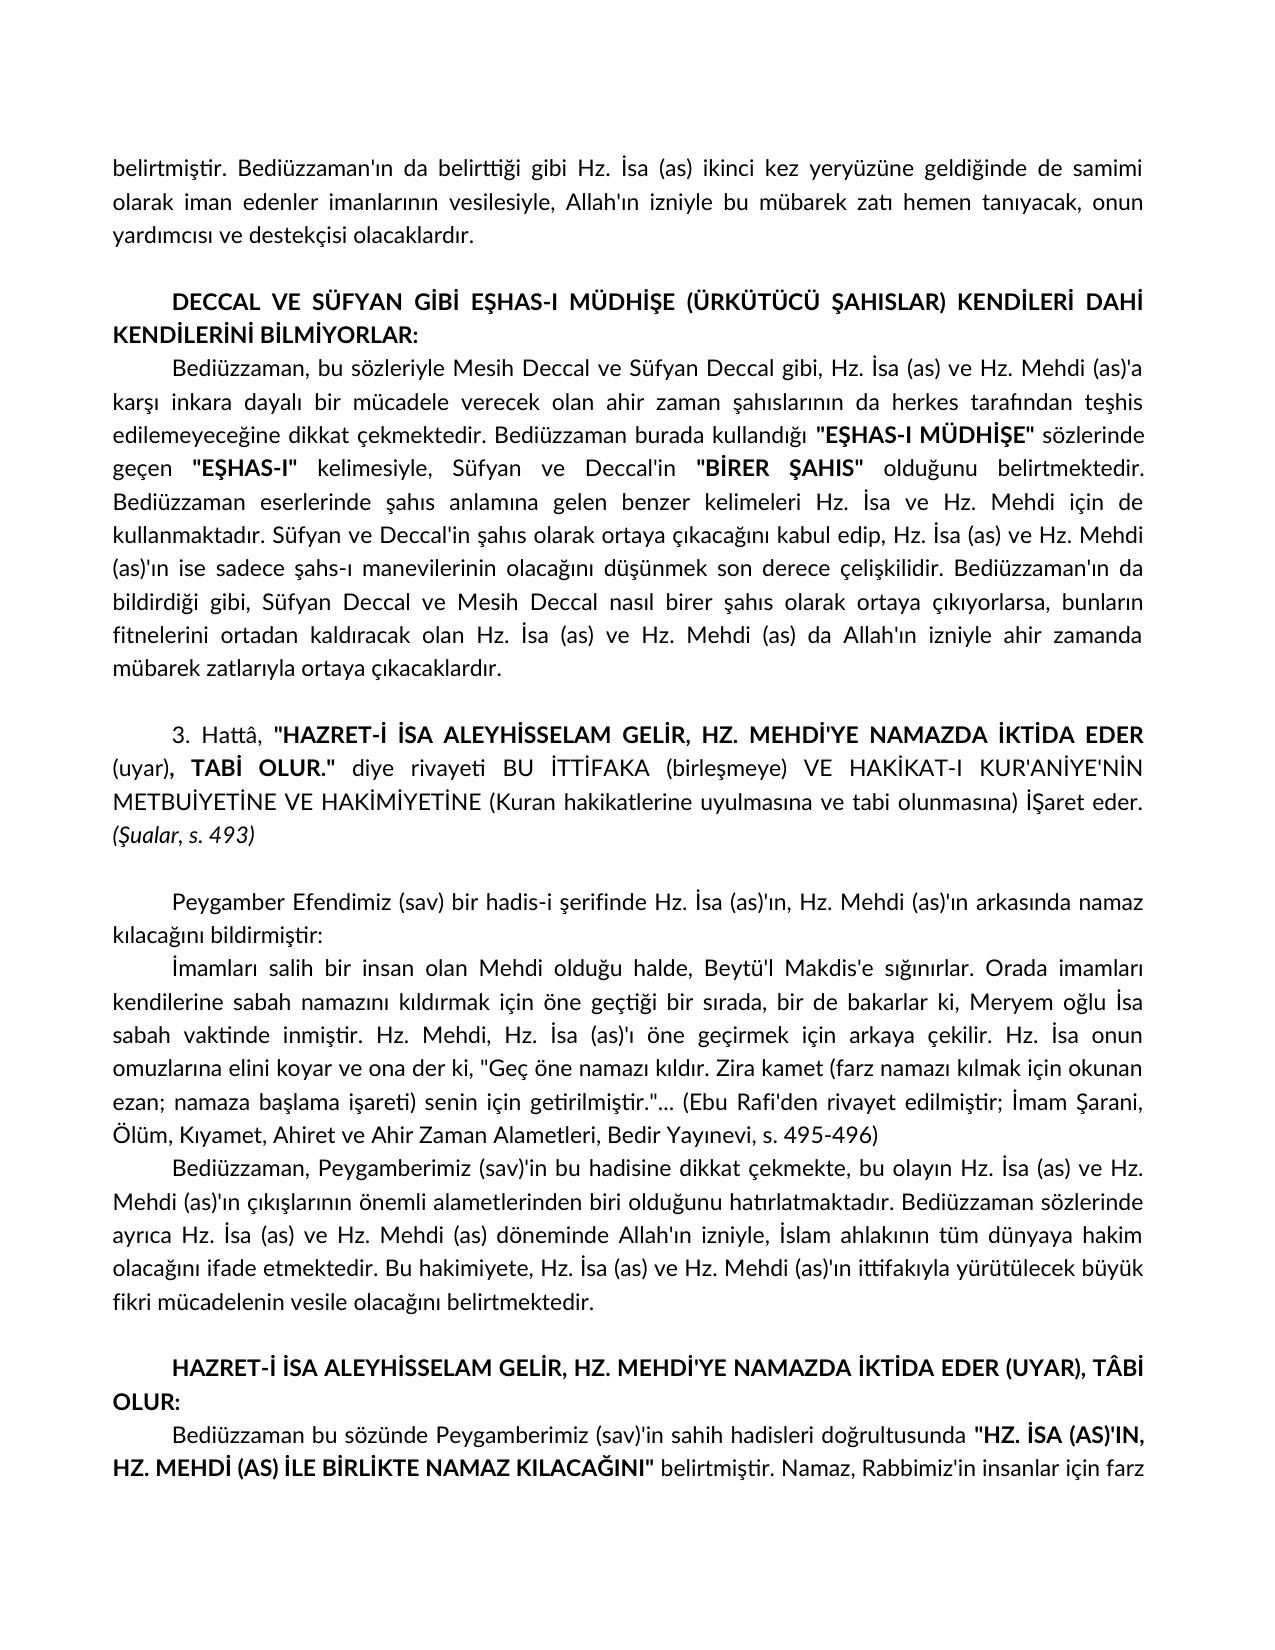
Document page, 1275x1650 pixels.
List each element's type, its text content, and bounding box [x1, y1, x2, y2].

text Peygamber Efendimiz (sav) bir hadis-i şerifinde Hz. İsa (as)'ın, Hz. Mehdi (as)'ın arkasında namaz kılacağını bildirmiştir: [112, 883, 1145, 950]
text DECCAL VE SÜFYAN GİBİ EŞHAS-I MÜDHİŞE (ÜRKÜTÜCÜ ŞAHISLAR) KENDİLERİ DAHİ KENDİLERİNİ BİLMİYORLAR: [112, 283, 1145, 350]
text HAZRET-İ İSA ALEYHİSSELAM GELİR, HZ. MEHDİ'YE NAMAZDA İKTİDA EDER (UYAR), TÂBİ OLUR: [112, 1350, 1145, 1417]
text Bediüzzaman, bu sözleriyle Mesih Deccal ve Süfyan Deccal gibi, Hz. İsa (as) ve Hz. Mehdi (as)'a karşı inkara dayalı bir mücadele verecek olan ahir zaman şahıslarının da herkes tarafından teşhis edilemeyeceğine dikkat çekmektedir. Bediüzzaman burada kullandığı "EŞHAS-I MÜDHİŞE" sözlerinde geçen "EŞHAS-I" kelimesiyle, Süfyan ve Deccal'in "BİRER ŞAHIS" olduğunu belirtmektedir. Bediüzzaman eserlerinde şahıs anlamına gelen benzer kelimeleri Hz. İsa ve Hz. Mehdi için de kullanmaktadır. Süfyan ve Deccal'in şahıs olarak ortaya çıkacağını kabul edip, Hz. İsa (as) ve Hz. Mehdi (as)'ın ise sadece şahs-ı manevilerinin olacağını düşünmek son derece çelişkilidir. Bediüzzaman'ın da bildirdiği gibi, Süfyan Deccal ve Mesih Deccal nasıl birer şahıs olarak ortaya çıkıyorlarsa, bunların fitnelerini ortadan kaldıracak olan Hz. İsa (as) ve Hz. Mehdi (as) da Allah'ın izniyle ahir zamanda mübarek zatlarıyla ortaya çıkacaklardır. [112, 350, 1145, 683]
text belirtmiştir. Bediüzzaman'ın da belirttiği gibi Hz. İsa (as) ikinci kez yeryüzüne geldiğinde de samimi olarak iman edenler imanlarının vesilesiyle, Allah'ın izniyle bu mübarek zatı hemen tanıyacak, onun yardımcısı ve destekçisi olacaklardır. [112, 150, 1145, 250]
text 3. Hattâ, "HAZRET-İ İSA ALEYHİSSELAM GELİR, HZ. MEHDİ'YE NAMAZDA İKTİDA EDER (uyar), TABİ OLUR." diye rivayeti BU İTTİFAKA (birleşmeye) VE HAKİKAT-I KUR'ANİYE'NİN METBUİYETİNE VE HAKİMİYETİNE (Kuran hakikatlerine uyulmasına ve tabi olunmasına) İŞaret eder. (Şualar, s. 493) [112, 717, 1145, 850]
text Bediüzzaman bu sözünde Peygamberimiz (sav)'in sahih hadisleri doğrultusunda "HZ. İSA (AS)'IN, HZ. MEHDİ (AS) İLE BİRLİKTE NAMAZ KILACAĞINI" belirtmiştir. Namaz, Rabbimiz'in insanlar için farz [112, 1417, 1145, 1483]
text Bediüzzaman, Peygamberimiz (sav)'in bu hadisine dikkat çekmekte, bu olayın Hz. İsa (as) ve Hz. Mehdi (as)'ın çıkışlarının önemli alametlerinden biri olduğunu hatırlatmaktadır. Bediüzzaman sözlerinde ayrıca Hz. İsa (as) ve Hz. Mehdi (as) döneminde Allah'ın izniyle, İslam ahlakının tüm dünyaya hakim olacağını ifade etmektedir. Bu hakimiyete, Hz. İsa (as) ve Hz. Mehdi (as)'ın ittifakıyla yürütülecek büyük fikri mücadelenin vesile olacağını belirtmektedir. [112, 1150, 1145, 1317]
text İmamları salih bir insan olan Mehdi olduğu halde, Beytü'l Makdis'e sığınırlar. Orada imamları kendilerine sabah namazını kıldırmak için öne geçtiği bir sırada, bir de bakarlar ki, Meryem oğlu İsa sabah vaktinde inmiştir. Hz. Mehdi, Hz. İsa (as)'ı öne geçirmek için arkaya çekilir. Hz. İsa onun omuzlarına elini koyar ve ona der ki, "Geç öne namazı kıldır. Zira kamet (farz namazı kılmak için okunan ezan; namaza başlama işareti) senin için getirilmiştir."... (Ebu Rafi'den rivayet edilmiştir; İmam Şarani, Ölüm, Kıyamet, Ahiret ve Ahir Zaman Alametleri, Bedir Yayınevi, s. 495-496) [112, 950, 1145, 1150]
